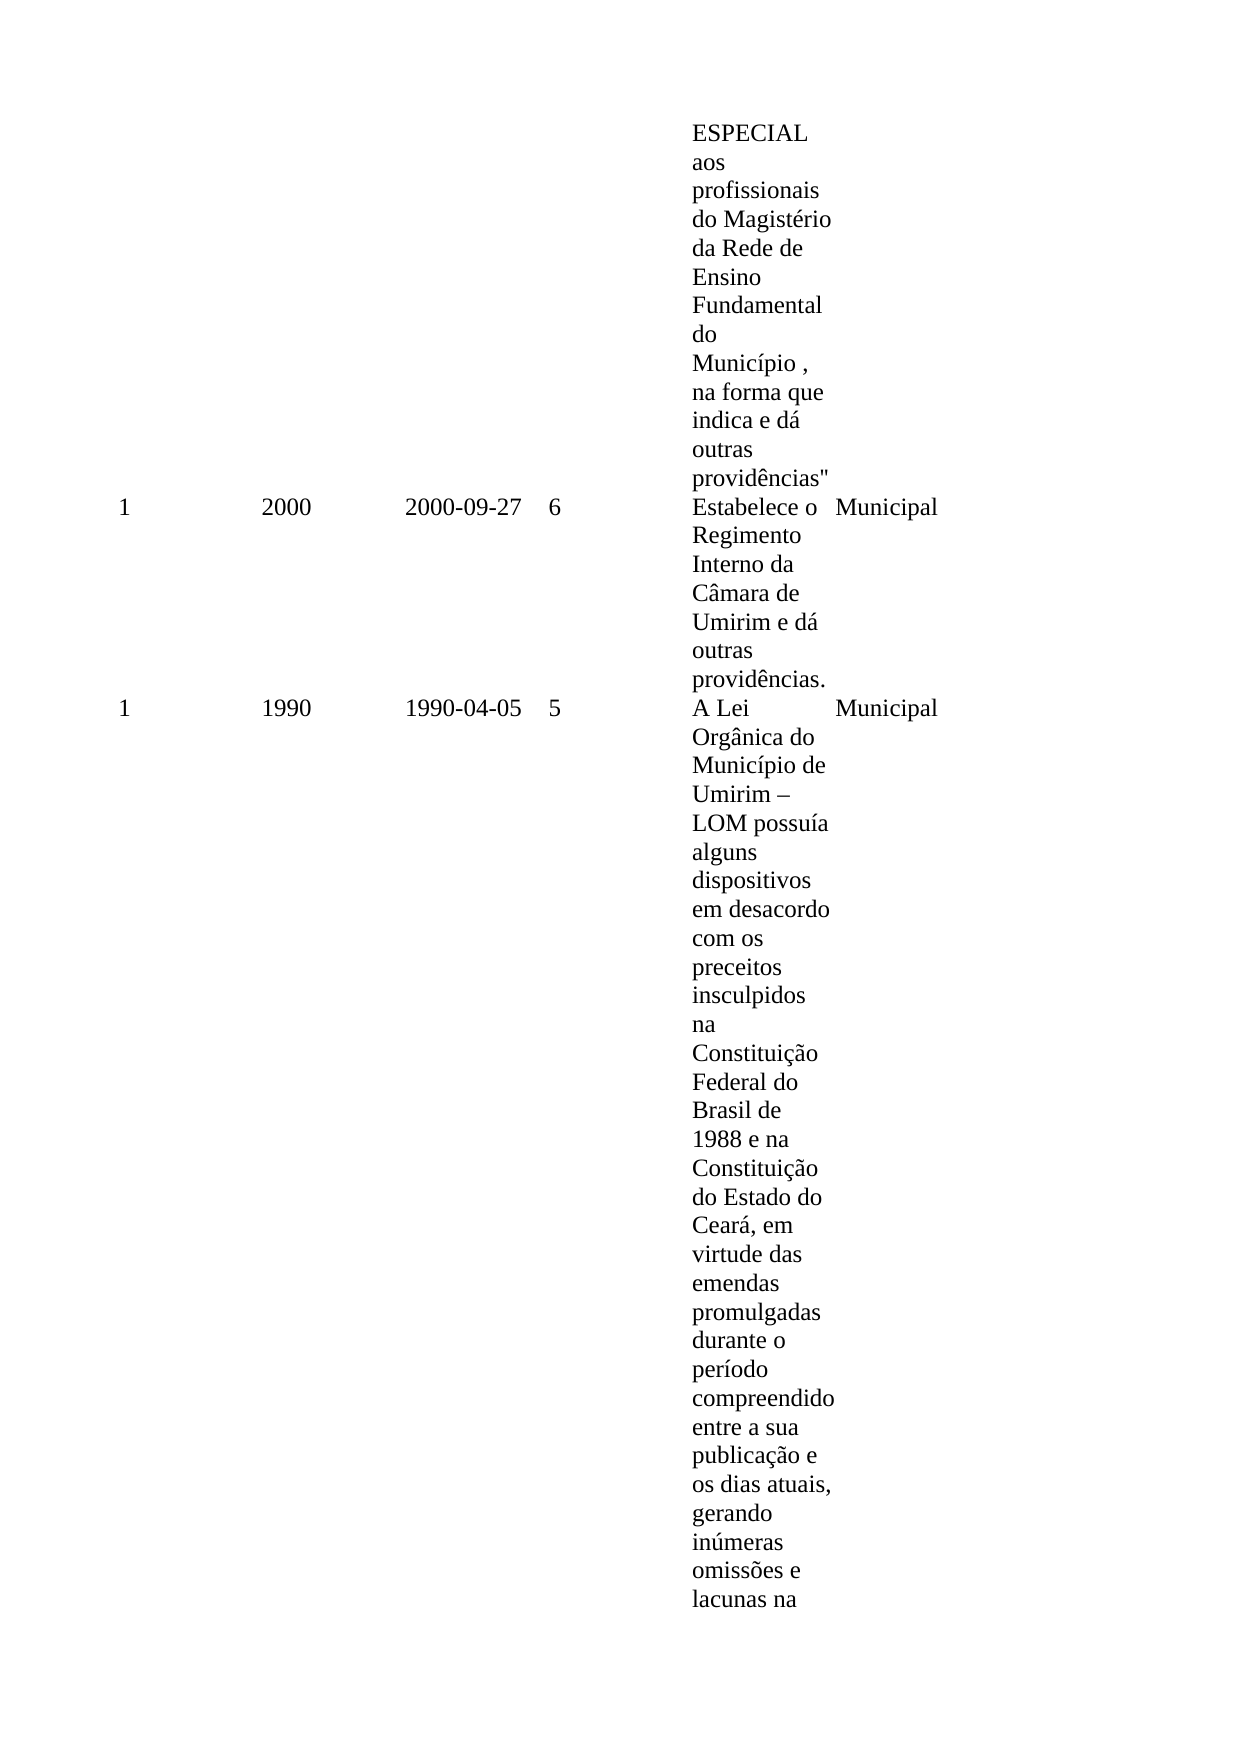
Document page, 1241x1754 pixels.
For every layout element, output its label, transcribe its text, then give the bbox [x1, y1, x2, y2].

table_cell [979, 492, 1122, 693]
table_cell 2000 [261, 492, 405, 693]
table_cell 1 [118, 492, 261, 693]
table_cell 1990-04-05 [405, 693, 548, 1613]
table_cell [405, 118, 548, 492]
table_cell [261, 118, 405, 492]
table_cell [118, 118, 261, 492]
table_cell 6 [548, 492, 692, 693]
table_cell Municipal [835, 492, 979, 693]
table_cell [835, 118, 979, 492]
table_cell 1 [118, 693, 261, 1613]
table_cell 5 [548, 693, 692, 1613]
table_cell 2000-09-27 [405, 492, 548, 693]
table_cell 1990 [261, 693, 405, 1613]
table_cell A Lei Orgânica do Município de Umirim – LOM possuía alguns dispositivos em desacordo com os preceitos insculpidos na Constituição Federal do Brasil de 1988 e na Constituição do Estado do Ceará, em virtude das emendas promulgadas durante o período compreendido entre a sua publicação e os dias atuais, gerando inúmeras omissões e lacunas na [692, 693, 835, 1613]
table_cell Estabelece o Regimento Interno da Câmara de Umirim e dá outras providências. [692, 492, 835, 693]
table_cell ESPECIAL aos profissionais do Magistério da Rede de Ensino Fundamental do Município , na forma que indica e dá outras providências'' [692, 118, 835, 492]
table_cell [979, 693, 1122, 1613]
table_cell [548, 118, 692, 492]
table_cell Municipal [835, 693, 979, 1613]
table_cell [979, 118, 1122, 492]
